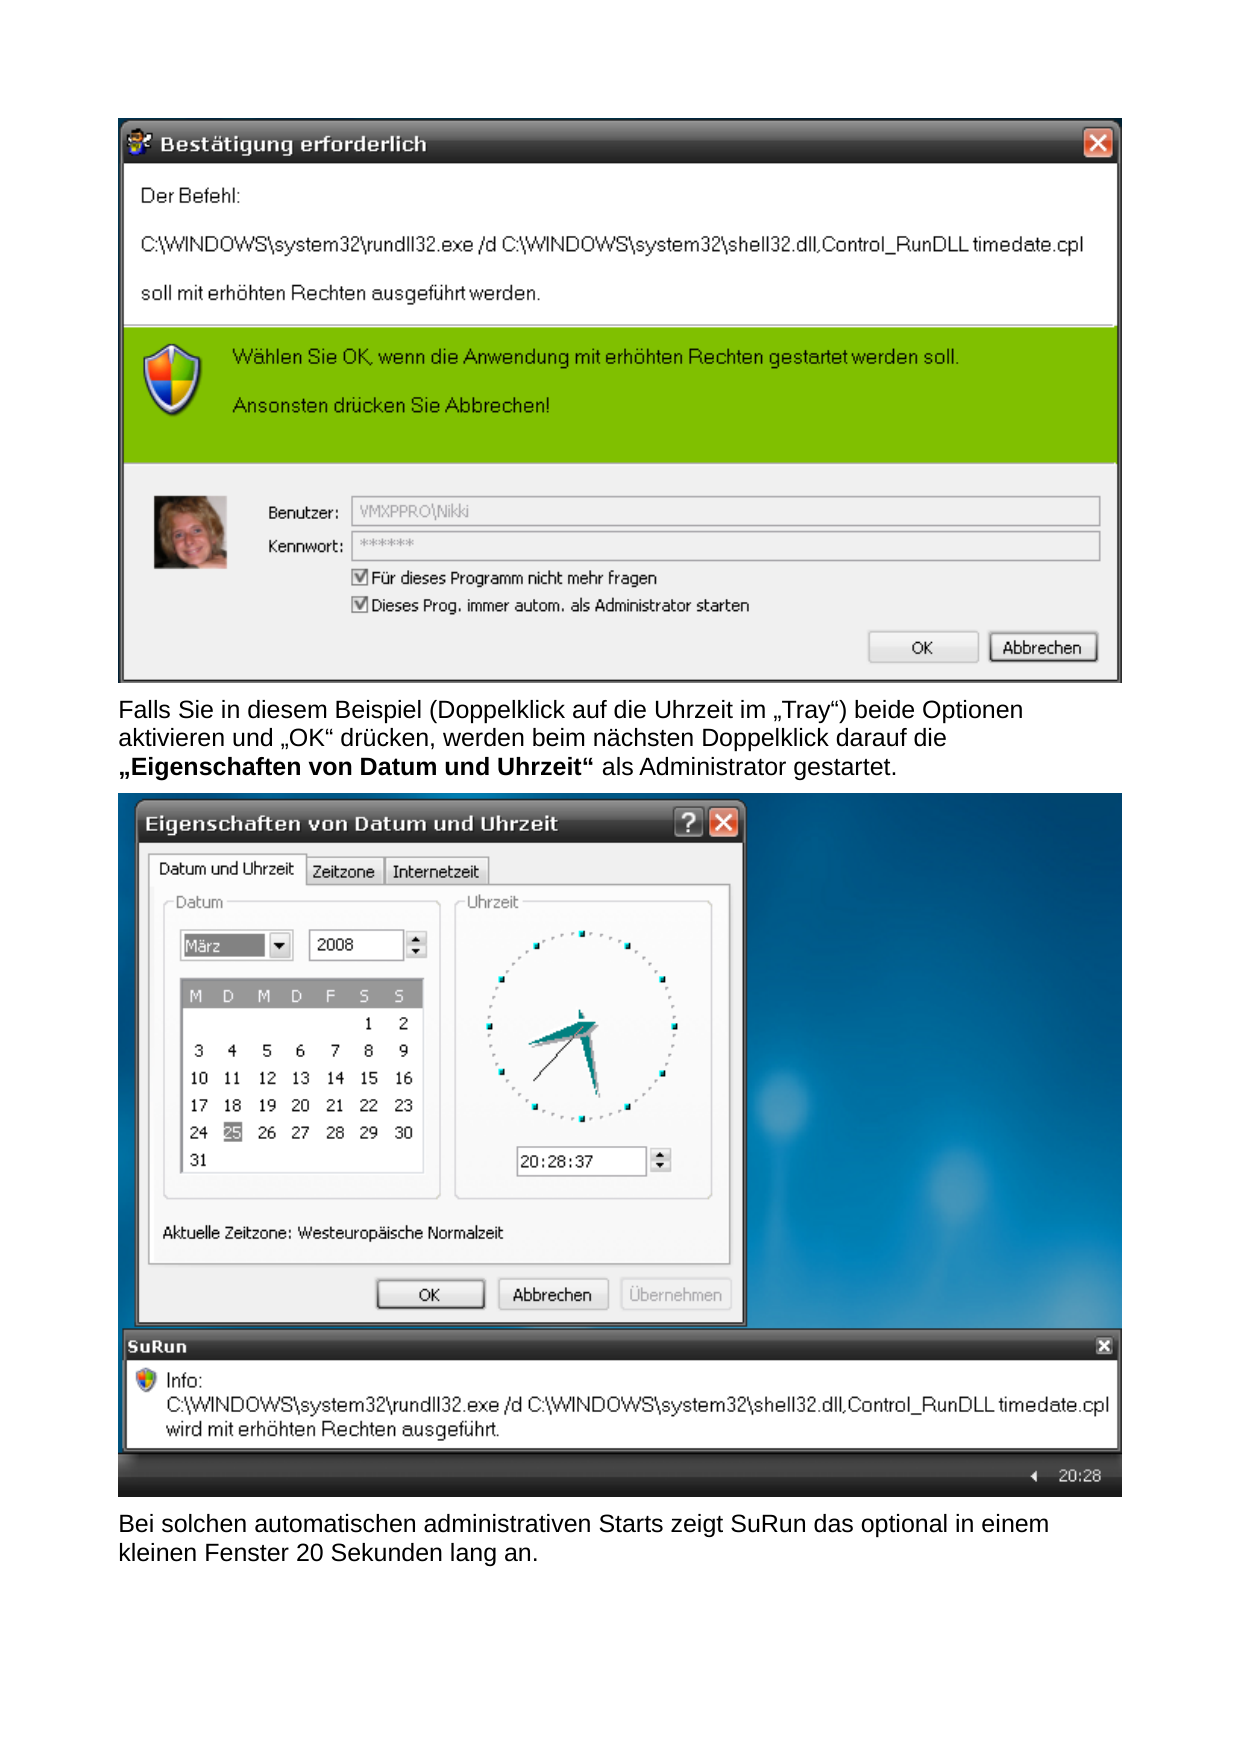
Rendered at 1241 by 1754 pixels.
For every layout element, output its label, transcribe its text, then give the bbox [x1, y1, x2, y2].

picture [881, 937, 888, 943]
picture [985, 960, 991, 967]
picture [767, 936, 779, 945]
picture [1050, 992, 1056, 1000]
picture [788, 913, 814, 929]
picture [790, 930, 801, 938]
picture [868, 911, 878, 915]
picture [118, 118, 1122, 683]
picture [939, 937, 953, 943]
picture [996, 947, 1015, 961]
picture [118, 793, 1122, 1497]
text Bei solchen automatischen administrativen Starts zeigt SuRun das optional in einem kleinen Fenster 20 Sekunden lang an. [118, 1509, 1122, 1567]
picture [919, 910, 931, 919]
picture [813, 943, 859, 949]
picture [826, 837, 833, 881]
picture [948, 914, 969, 928]
picture [1108, 1065, 1122, 1085]
picture [1017, 963, 1025, 969]
picture [819, 933, 849, 938]
picture [1043, 998, 1047, 1008]
picture [755, 1071, 810, 1154]
picture [1032, 1001, 1040, 1009]
picture [917, 922, 933, 931]
picture [1107, 1054, 1122, 1058]
text Falls Sie in diesem Beispiel (Doppelklick auf die Uhrzeit im „Tray“) beide Optionen aktivieren und „OK“ drücken, werden beim nächsten Doppelklick darauf die „Eigenschaften von Datum und Uhrzeit“ als Administrator gestartet. [118, 695, 1122, 781]
